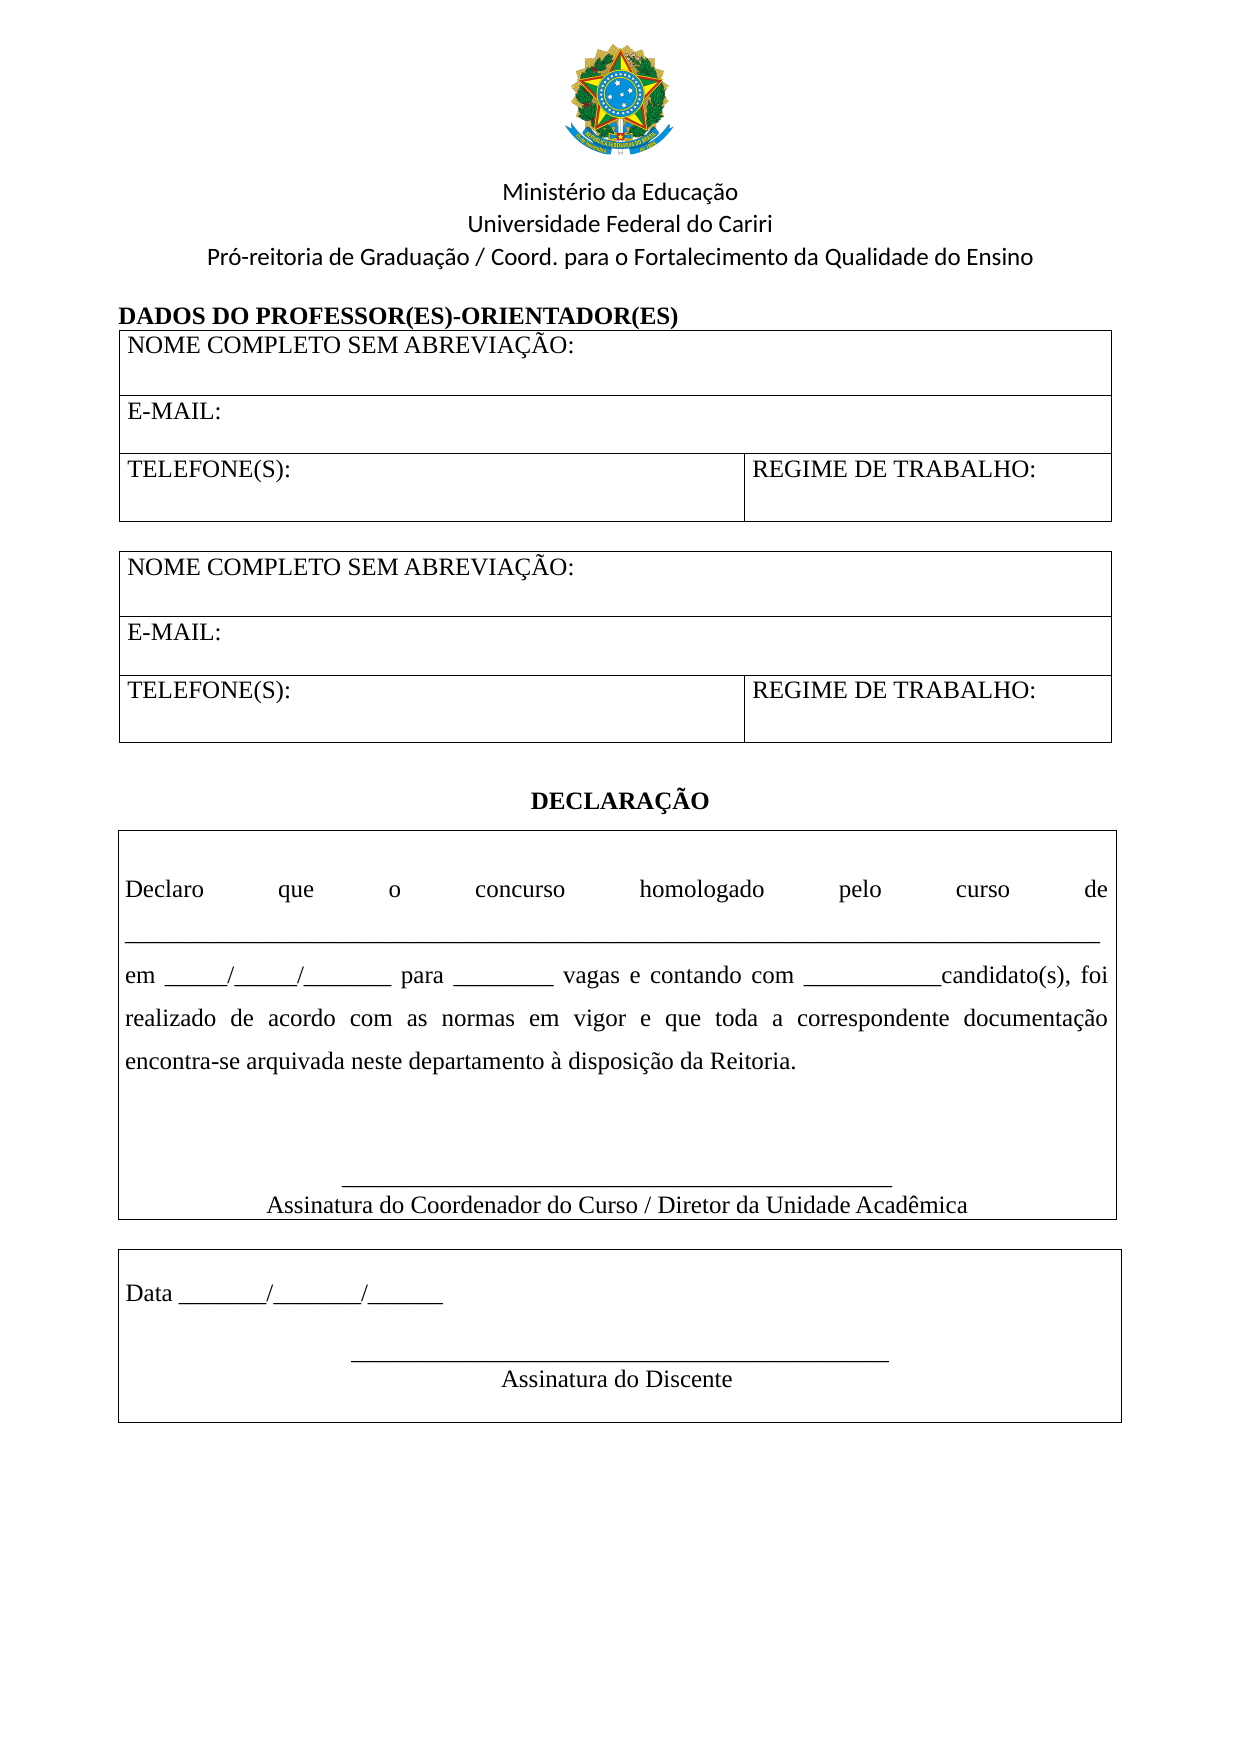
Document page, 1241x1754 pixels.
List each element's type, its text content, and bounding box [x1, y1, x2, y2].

table_header NOME COMPLETO SEM ABREVIAÇÃO: [120, 552, 1111, 616]
text DECLARAÇÃO [118, 786, 1122, 815]
text DADOS DO PROFESSOR(ES)-ORIENTADOR(ES) [118, 301, 1122, 329]
table_header NOME COMPLETO SEM ABREVIAÇÃO: [120, 331, 1111, 395]
table_cell REGIME DE TRABALHO: [745, 676, 1111, 742]
table_cell TELEFONE(S): [120, 676, 744, 742]
table_cell REGIME DE TRABALHO: [745, 454, 1111, 521]
table_cell E-MAIL: [120, 396, 1111, 453]
picture [609, 78, 680, 159]
table_header Data _______/_______/______ ___________________________________________ Assinatura do Discente [119, 1250, 1121, 1422]
table_cell E-MAIL: [120, 617, 1111, 674]
table_header Declaro que o concurso homologado pelo curso de ______________________________________________________________________________ em _____/_____/_______ para ________ vagas e contando com ___________candidato(s), foi realizado de acordo com as normas em vigor e que toda a correspondente documentação encontra-se arquivada neste departamento à disposição da Reitoria. ____________________________________________ Assinatura do Coordenador do Curso / Diretor da Unidade Acadêmica [119, 831, 1116, 1219]
table_cell TELEFONE(S): [120, 454, 744, 521]
